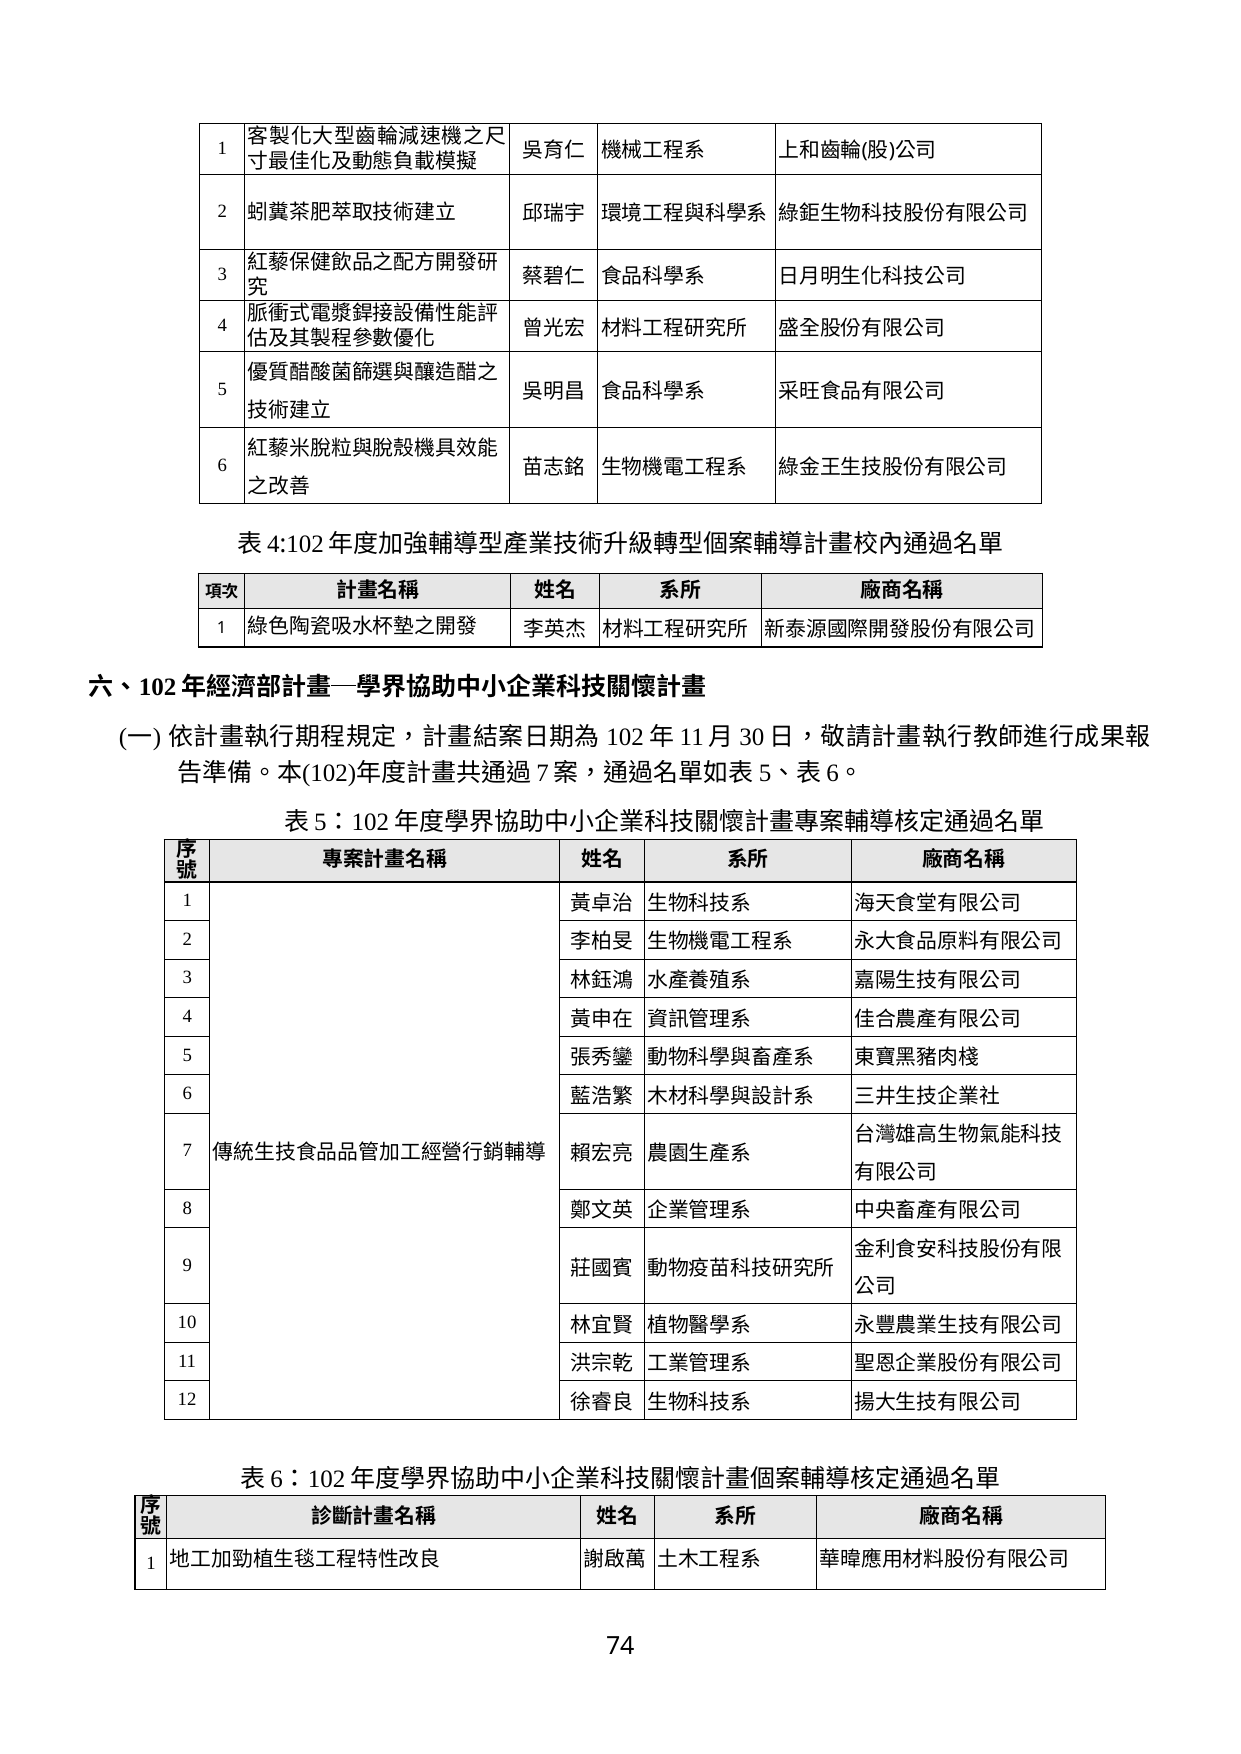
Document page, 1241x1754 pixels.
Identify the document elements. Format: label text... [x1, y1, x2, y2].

table_cell 上和齒輪(股)公司 [776, 124, 1041, 174]
table_cell 工業管理系 [645, 1343, 851, 1380]
table_cell 黃卓治 [560, 883, 644, 920]
table_cell 7 [165, 1114, 209, 1189]
table_cell 材料工程研究所 [598, 301, 775, 351]
table_cell 謝啟萬 [581, 1539, 654, 1589]
table_cell 蔡碧仁 [510, 250, 597, 300]
table_cell 10 [165, 1304, 209, 1342]
table_cell 1 [199, 609, 244, 646]
table_cell 農園生產系 [645, 1114, 851, 1189]
table_cell 9 [165, 1228, 209, 1303]
table_cell 鄭文英 [560, 1190, 644, 1227]
table_cell 木材科學與設計系 [645, 1075, 851, 1113]
table_cell 吳明昌 [510, 352, 597, 427]
table_cell 吳育仁 [510, 124, 597, 174]
table_cell 6 [200, 428, 244, 503]
table_header 廠商名稱 [852, 840, 1076, 881]
table_header 計畫名稱 [245, 574, 510, 608]
table_cell 佳合農產有限公司 [852, 998, 1076, 1036]
table_cell 客製化大型齒輪減速機之尺寸最佳化及動態負載模擬 [245, 124, 509, 174]
table_header 廠商名稱 [762, 574, 1042, 608]
table_cell 水產養殖系 [645, 960, 851, 997]
table_header 專案計畫名稱 [210, 840, 559, 881]
table_cell 食品科學系 [598, 250, 775, 300]
table_cell 土木工程系 [655, 1539, 816, 1589]
table_header 廠商名稱 [817, 1496, 1105, 1538]
table_cell 永豐農業生技有限公司 [852, 1304, 1076, 1342]
table_header 姓名 [581, 1496, 654, 1538]
table_cell 2 [165, 921, 209, 958]
table_cell 植物醫學系 [645, 1304, 851, 1342]
table_cell 洪宗乾 [560, 1343, 644, 1380]
table_cell 優質醋酸菌篩選與釀造醋之 技術建立 [245, 352, 509, 427]
table_cell 徐睿良 [560, 1381, 644, 1419]
table_header 序號 [136, 1496, 166, 1538]
table_cell 邱瑞宇 [510, 175, 597, 249]
table_cell 1 [200, 124, 244, 174]
text 六、102年經濟部計畫─學界協助中小企業科技關懷計畫 [89, 666, 1152, 704]
table_cell 4 [200, 301, 244, 351]
table_cell 12 [165, 1381, 209, 1419]
table_cell 環境工程與科學系 [598, 175, 775, 249]
table_cell 苗志銘 [510, 428, 597, 503]
table_cell 3 [165, 960, 209, 997]
table_header 診斷計畫名稱 [167, 1496, 580, 1538]
table_cell 11 [165, 1343, 209, 1380]
table_cell 食品科學系 [598, 352, 775, 427]
table_cell 海天食堂有限公司 [852, 883, 1076, 920]
table_cell 李柏旻 [560, 921, 644, 958]
table_cell 蚓糞茶肥萃取技術建立 [245, 175, 509, 249]
table_cell 曾光宏 [510, 301, 597, 351]
table_cell 日月明生化科技公司 [776, 250, 1041, 300]
table_cell 脈衝式電漿銲接設備性能評 估及其製程參數優化 [245, 301, 509, 351]
table_cell 林鈺鴻 [560, 960, 644, 997]
table_cell 紅藜保健飲品之配方開發研 究 [245, 250, 509, 300]
table_cell 4 [165, 998, 209, 1036]
table_cell 揚大生技有限公司 [852, 1381, 1076, 1419]
table_cell 5 [200, 352, 244, 427]
table_header 項次 [199, 574, 244, 608]
table_cell 8 [165, 1190, 209, 1227]
table_cell 金利食安科技股份有限公司 [852, 1228, 1076, 1303]
table_cell 機械工程系 [598, 124, 775, 174]
table_header 序號 [165, 840, 209, 881]
table_header 系所 [600, 574, 761, 608]
table_cell 聖恩企業股份有限公司 [852, 1343, 1076, 1380]
table_cell 黃申在 [560, 998, 644, 1036]
table_header 姓名 [511, 574, 599, 608]
text (一) 依計畫執行期程規定，計畫結案日期為102年11月30日，敬請計畫執行教師進行成果報告準備。本(102)年度計畫共通過7案，通過名單如表5、表6。 [112, 716, 1152, 789]
table_cell 華暐應用材料股份有限公司 [817, 1539, 1105, 1589]
table_cell 永大食品原料有限公司 [852, 921, 1076, 958]
text 表5：102年度學界協助中小企業科技關懷計畫專案輔導核定通過名單 [164, 801, 1152, 839]
table_cell 3 [200, 250, 244, 300]
table_cell 6 [165, 1075, 209, 1113]
table_header 系所 [655, 1496, 816, 1538]
table_cell 三井生技企業社 [852, 1075, 1076, 1113]
table_cell 綠金王生技股份有限公司 [776, 428, 1041, 503]
table_cell 綠色陶瓷吸水杯墊之開發 [245, 609, 510, 646]
table_cell 生物科技系 [645, 883, 851, 920]
table_cell 生物科技系 [645, 1381, 851, 1419]
table_cell 中央畜產有限公司 [852, 1190, 1076, 1227]
table_cell 1 [136, 1539, 166, 1589]
table_header 姓名 [560, 840, 644, 881]
table_cell 藍浩繁 [560, 1075, 644, 1113]
table_cell 1 [165, 883, 209, 920]
table_cell 紅藜米脫粒與脫殼機具效能 之改善 [245, 428, 509, 503]
table_header 系所 [645, 840, 851, 881]
table_cell 5 [165, 1037, 209, 1074]
table_cell 采旺食品有限公司 [776, 352, 1041, 427]
table_cell 企業管理系 [645, 1190, 851, 1227]
table_cell 賴宏亮 [560, 1114, 644, 1189]
table_cell 地工加勁植生毯工程特性改良 [167, 1539, 580, 1589]
table_cell 東寶黑豬肉棧 [852, 1037, 1076, 1074]
table_cell 生物機電工程系 [598, 428, 775, 503]
text 表6：102年度學界協助中小企業科技關懷計畫個案輔導核定通過名單 [89, 1457, 1152, 1495]
table_cell 莊國賓 [560, 1228, 644, 1303]
table_cell 傳統生技食品品管加工經營行銷輔導 [210, 883, 559, 1419]
table_cell 材料工程研究所 [600, 609, 761, 646]
table_cell 生物機電工程系 [645, 921, 851, 958]
table_cell 林宜賢 [560, 1304, 644, 1342]
table_cell 盛全股份有限公司 [776, 301, 1041, 351]
table_cell 資訊管理系 [645, 998, 851, 1036]
table_cell 綠鉅生物科技股份有限公司 [776, 175, 1041, 249]
table_cell 李英杰 [511, 609, 599, 646]
table_cell 張秀鑾 [560, 1037, 644, 1074]
table_cell 新泰源國際開發股份有限公司 [762, 609, 1042, 646]
table_cell 動物科學與畜產系 [645, 1037, 851, 1074]
table_cell 台灣雄高生物氣能科技有限公司 [852, 1114, 1076, 1189]
table_cell 嘉陽生技有限公司 [852, 960, 1076, 997]
table_cell 動物疫苗科技研究所 [645, 1228, 851, 1303]
text 表4:102年度加強輔導型產業技術升級轉型個案輔導計畫校內通過名單 [89, 523, 1152, 560]
table_cell 2 [200, 175, 244, 249]
